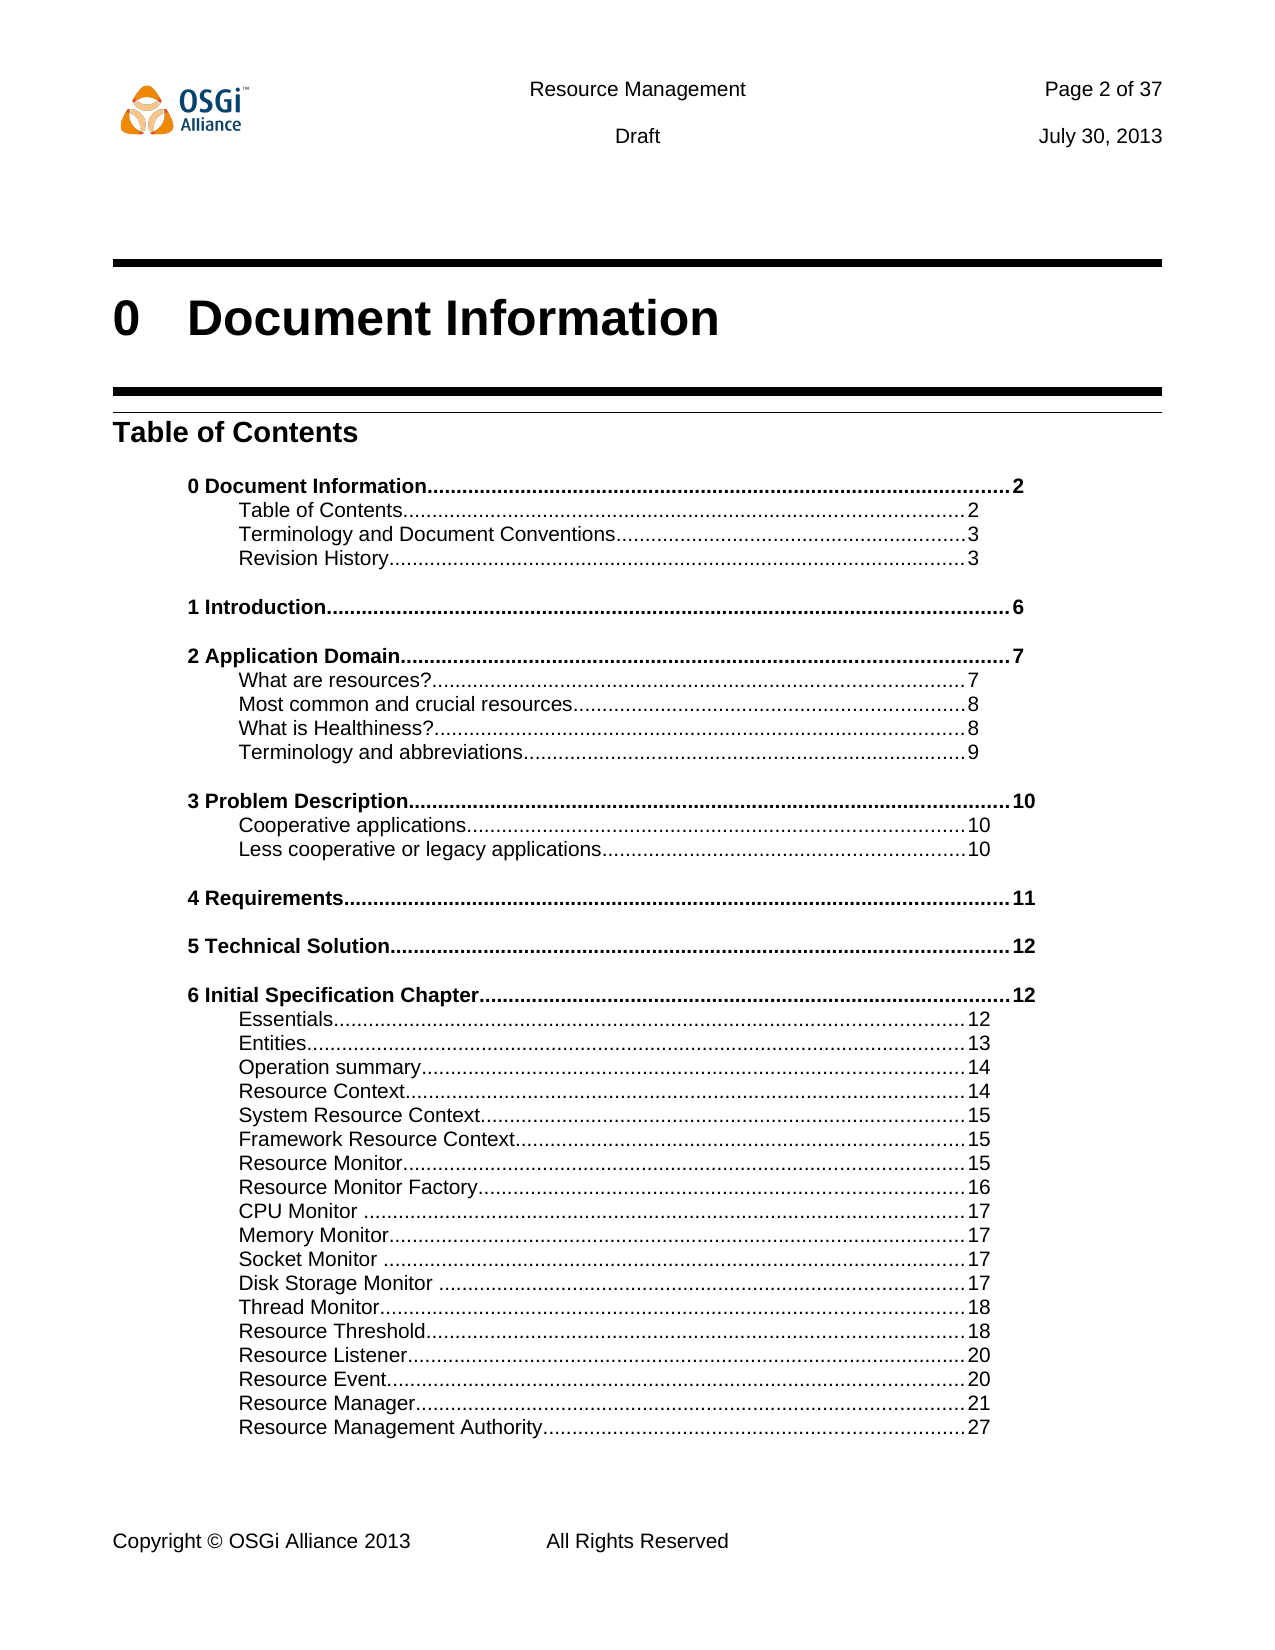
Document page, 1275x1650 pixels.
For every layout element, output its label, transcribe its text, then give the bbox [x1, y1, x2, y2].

text Disk Storage Monitor 17 [232, 1271, 1162, 1295]
text CPU Monitor 17 [232, 1199, 1162, 1223]
text Resource Event 20 [232, 1367, 1162, 1391]
text What are resources? 7 [232, 668, 1162, 692]
text 0 Document Information 2 [187, 474, 1162, 498]
text 6 Initial Specification Chapter 12 [187, 983, 1162, 1007]
text Resource Monitor Factory 16 [232, 1175, 1162, 1199]
text Operation summary 14 [232, 1055, 1162, 1079]
text Thread Monitor 18 [232, 1295, 1162, 1319]
text Most common and crucial resources 8 [232, 692, 1162, 716]
text Resource Manager 21 [232, 1391, 1162, 1414]
text Table of Contents 2 [232, 498, 1162, 522]
text Resource Listener 20 [232, 1343, 1162, 1367]
text Essentials 12 [232, 1007, 1162, 1031]
text Memory Monitor 17 [232, 1223, 1162, 1247]
picture [113, 78, 257, 142]
text Less cooperative or legacy applications 10 [232, 836, 1162, 860]
text 2 Application Domain 7 [187, 644, 1162, 668]
text Resource Threshold 18 [232, 1319, 1162, 1343]
text Terminology and Document Conventions 3 [232, 522, 1162, 546]
text What is Healthiness? 8 [232, 716, 1162, 739]
text 3 Problem Description 10 [187, 788, 1162, 812]
text System Resource Context 15 [232, 1103, 1162, 1127]
text Framework Resource Context 15 [232, 1127, 1162, 1151]
text Resource Management Authority 27 [232, 1414, 1162, 1438]
text Socket Monitor 17 [232, 1247, 1162, 1271]
text Resource Monitor 15 [232, 1151, 1162, 1175]
text 4 Requirements 11 [187, 885, 1162, 909]
text Cooperative applications 10 [232, 812, 1162, 836]
text Resource Context 14 [232, 1079, 1162, 1103]
text 1 Introduction 6 [187, 595, 1162, 619]
text Revision History 3 [232, 546, 1162, 570]
text Entities 13 [232, 1031, 1162, 1055]
text 5 Technical Solution 12 [187, 934, 1162, 958]
subtitle Document Information [112, 260, 1162, 396]
subtitle Table of Contents [112, 413, 1162, 449]
text Terminology and abbreviations 9 [232, 739, 1162, 763]
